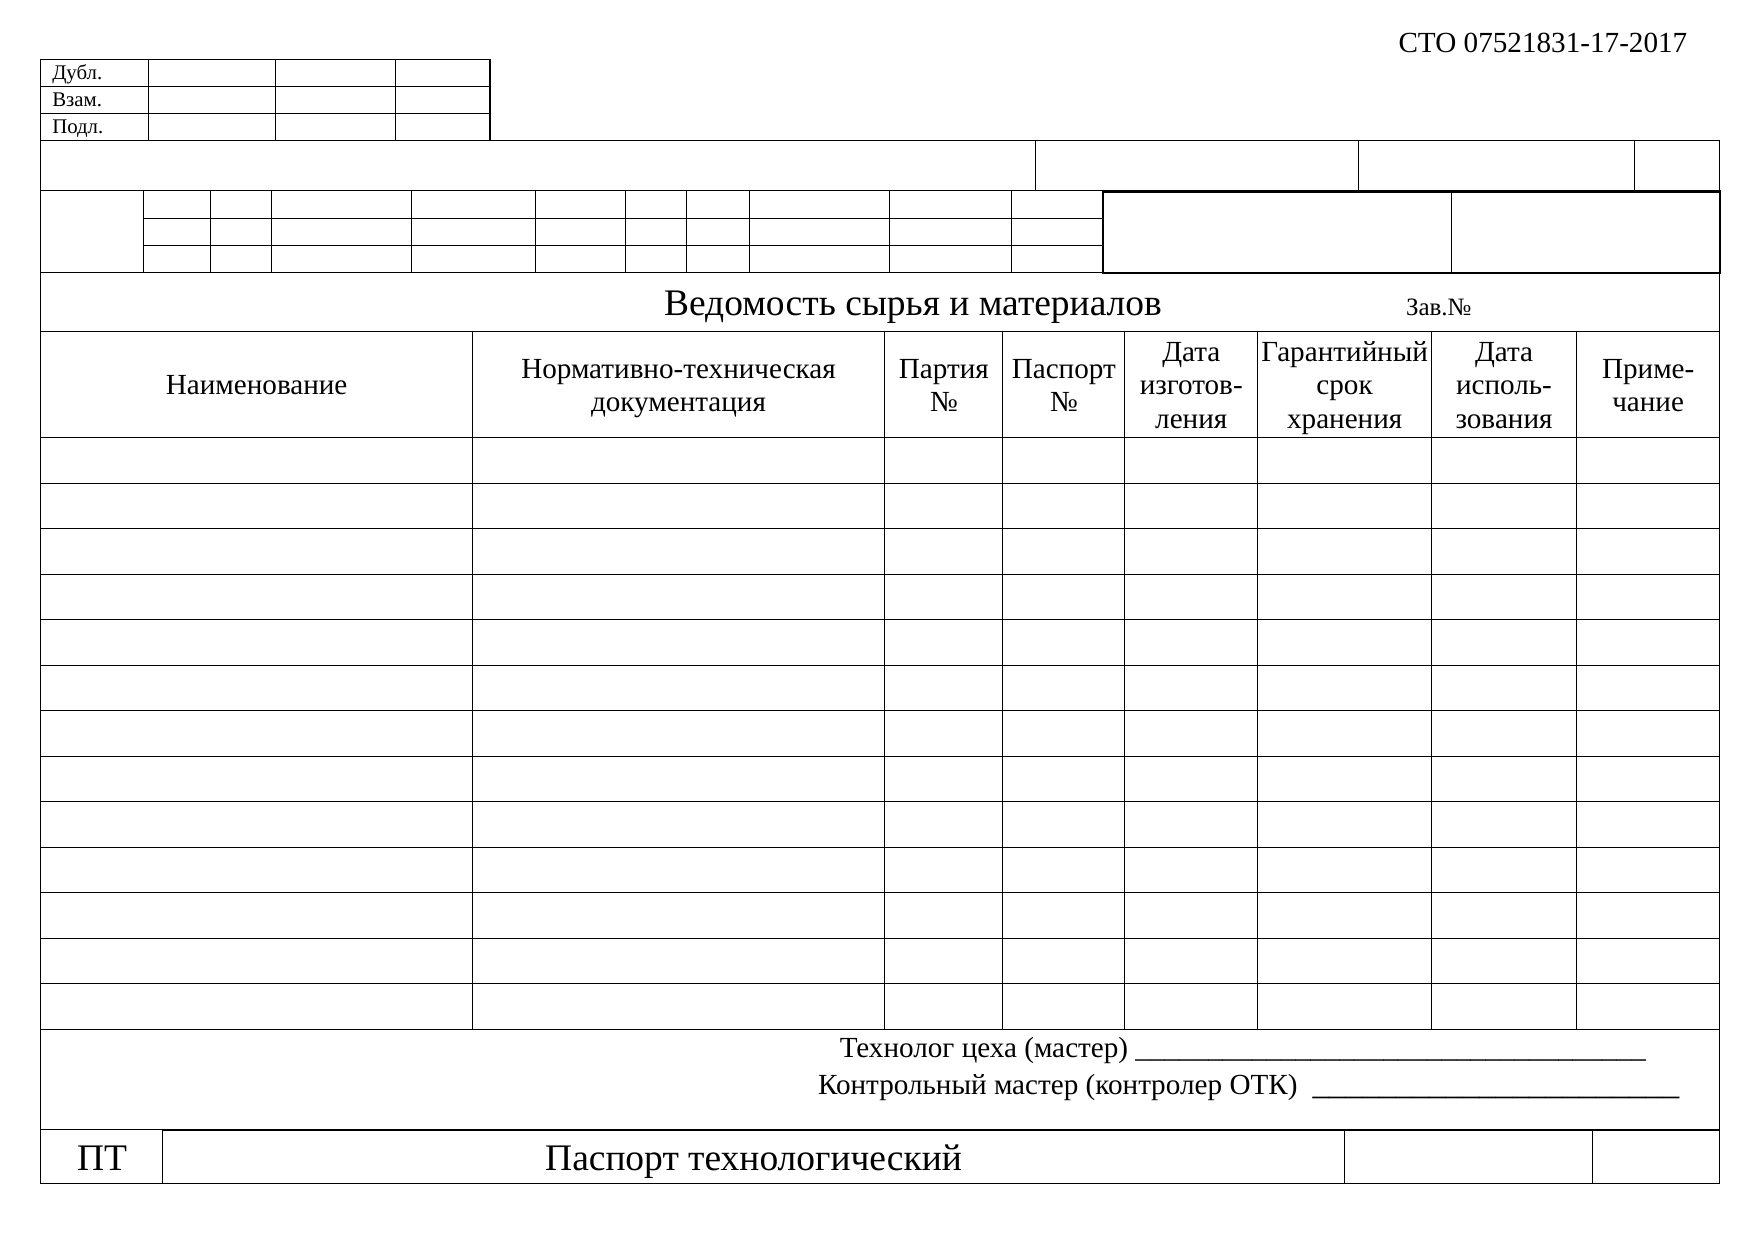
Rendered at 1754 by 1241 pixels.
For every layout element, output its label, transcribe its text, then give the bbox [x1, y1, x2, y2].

table_cell [41, 984, 472, 1029]
table_cell [1003, 484, 1124, 528]
table_header [1253, 59, 1719, 86]
table_header [149, 60, 275, 86]
table_cell [1125, 529, 1257, 573]
table_cell [1635, 141, 1719, 190]
table_cell [1577, 711, 1719, 756]
table_cell [626, 219, 686, 244]
table_cell [1258, 620, 1431, 664]
table_cell Партия № [885, 332, 1002, 437]
table_header [491, 59, 738, 86]
table_cell [1593, 1131, 1719, 1183]
table_cell [473, 484, 884, 528]
table_cell [1125, 939, 1257, 983]
table_cell [1012, 191, 1102, 217]
table_cell [626, 191, 686, 217]
table_cell [1577, 666, 1719, 710]
table_cell [396, 114, 489, 140]
table_cell [1003, 939, 1124, 983]
table_cell [1003, 666, 1124, 710]
table_cell Приме-чание [1577, 332, 1719, 437]
table_cell [149, 87, 275, 113]
table_cell [885, 620, 1002, 664]
table_cell [1003, 620, 1124, 664]
table_cell [1003, 984, 1124, 1029]
table_cell [1577, 893, 1719, 938]
table_cell Взам. [41, 87, 148, 113]
table_cell [687, 219, 749, 244]
table_cell [1258, 939, 1431, 983]
table_cell [41, 711, 472, 756]
table_cell [1125, 620, 1257, 664]
table_header [276, 60, 395, 86]
table_cell [473, 666, 884, 710]
table_header [396, 60, 489, 86]
table_cell [473, 802, 884, 847]
table_cell [41, 620, 472, 664]
table_cell [1012, 246, 1102, 272]
table_cell [1258, 802, 1431, 847]
table_cell [1003, 893, 1124, 938]
table_cell [1577, 984, 1719, 1029]
table_cell [1432, 484, 1576, 528]
table_cell [1125, 666, 1257, 710]
table_cell [1125, 575, 1257, 619]
table_cell [890, 246, 1011, 272]
table_cell [276, 114, 395, 140]
table_cell [885, 711, 1002, 756]
table_cell [1432, 939, 1576, 983]
table_cell [1577, 757, 1719, 801]
table_cell [1258, 757, 1431, 801]
table_cell [687, 191, 749, 217]
table_cell [1125, 757, 1257, 801]
table_cell [1003, 575, 1124, 619]
table_cell [885, 484, 1002, 528]
table_cell [272, 191, 411, 217]
table_cell [1577, 802, 1719, 847]
table_cell Паспорт № [1003, 332, 1124, 437]
table_cell [1125, 984, 1257, 1029]
text СТО 07521831-17-2017 [29, 25, 1723, 59]
table_cell [885, 757, 1002, 801]
table_cell [1577, 575, 1719, 619]
table_cell [1577, 848, 1719, 892]
table_cell [41, 438, 472, 482]
table_cell Дата исполь-зования [1432, 332, 1576, 437]
table_cell [473, 893, 884, 938]
table_cell Технолог цеха (мастер) ___________________________________ Контрольный мастер (контролер ОТК) ______________________ [41, 1030, 1719, 1129]
table_cell [1577, 939, 1719, 983]
table_cell [1577, 529, 1719, 573]
table_header Дубл. [41, 60, 148, 86]
table_cell [1452, 193, 1719, 272]
table_cell Наименование [41, 332, 472, 437]
table_cell [1432, 666, 1576, 710]
table_cell [41, 484, 472, 528]
table_cell [1432, 529, 1576, 573]
table_cell [626, 246, 686, 272]
table_cell [1258, 984, 1431, 1029]
table_cell Ведомость сырья и материалов Зав.№ [41, 273, 1719, 331]
table_cell [396, 87, 489, 113]
table_cell [412, 191, 535, 217]
table_cell [1432, 802, 1576, 847]
table_cell [276, 87, 395, 113]
table_cell [1012, 219, 1102, 244]
table_cell [1577, 438, 1719, 482]
table_cell [885, 893, 1002, 938]
table_cell [473, 848, 884, 892]
table_cell [1125, 438, 1257, 482]
table_cell [272, 246, 411, 272]
table_cell [473, 620, 884, 664]
table_cell [1432, 848, 1576, 892]
table_cell [885, 438, 1002, 482]
table_cell [1003, 848, 1124, 892]
table_cell [1359, 141, 1634, 190]
table_cell [536, 191, 625, 217]
table_cell [1258, 848, 1431, 892]
table_cell [41, 666, 472, 710]
table_cell [1125, 893, 1257, 938]
table_cell [885, 529, 1002, 573]
table_cell [211, 246, 271, 272]
table_cell ПТ [41, 1130, 162, 1183]
table_cell [1125, 484, 1257, 528]
table_cell [144, 219, 210, 244]
table_cell [1432, 620, 1576, 664]
table_cell [41, 575, 472, 619]
table_cell [1125, 848, 1257, 892]
table_cell Паспорт технологический [163, 1131, 1344, 1183]
table_header [739, 59, 1253, 86]
table_cell [1258, 575, 1431, 619]
table_cell [750, 246, 889, 272]
table_cell [536, 219, 625, 244]
table_cell [1432, 984, 1576, 1029]
table_cell [41, 802, 472, 847]
table_cell [473, 575, 884, 619]
table_cell [211, 191, 271, 217]
table_cell [1258, 893, 1431, 938]
table_cell [1345, 1131, 1592, 1183]
table_cell [885, 939, 1002, 983]
table_cell Подл. [41, 114, 148, 140]
table_cell [1036, 141, 1358, 190]
table_cell [412, 246, 535, 272]
table_cell [1003, 529, 1124, 573]
table_cell [41, 529, 472, 573]
table_cell [41, 757, 472, 801]
table_cell [144, 246, 210, 272]
table_cell [473, 711, 884, 756]
table_cell [1104, 193, 1451, 272]
table_cell [473, 757, 884, 801]
table_cell Нормативно-техническая документация [473, 332, 884, 437]
table_cell [1258, 438, 1431, 482]
table_cell [412, 219, 535, 244]
table_cell Гарантийный срок хранения [1258, 332, 1431, 437]
table_cell [1577, 484, 1719, 528]
table_cell [1003, 802, 1124, 847]
table_cell [1432, 575, 1576, 619]
table_cell [41, 848, 472, 892]
table_cell [1258, 484, 1431, 528]
table_cell [473, 438, 884, 482]
table_cell [890, 219, 1011, 244]
table_cell [41, 893, 472, 938]
table_cell [1003, 711, 1124, 756]
table_cell [491, 113, 785, 140]
table_cell [1432, 893, 1576, 938]
table_cell [491, 86, 785, 113]
table_cell [473, 984, 884, 1029]
table_cell [885, 984, 1002, 1029]
table_cell [785, 86, 1719, 140]
table_cell [1258, 666, 1431, 710]
table_cell [473, 529, 884, 573]
table_cell [885, 666, 1002, 710]
table_cell [1003, 438, 1124, 482]
table_cell [41, 939, 472, 983]
table_cell [41, 191, 143, 272]
table_cell [211, 219, 271, 244]
table_cell [41, 141, 1035, 190]
table_cell [1432, 757, 1576, 801]
table_cell [1125, 711, 1257, 756]
table_cell [1258, 529, 1431, 573]
table_cell [272, 219, 411, 244]
table_cell [1003, 757, 1124, 801]
table_cell [1258, 711, 1431, 756]
table_cell [473, 939, 884, 983]
table_cell [687, 246, 749, 272]
table_cell [885, 848, 1002, 892]
table_cell [1432, 438, 1576, 482]
table_cell [750, 219, 889, 244]
table_cell [885, 575, 1002, 619]
table_cell Дата изготов-ления [1125, 332, 1257, 437]
table_cell [144, 191, 210, 217]
table_cell [1125, 802, 1257, 847]
table_cell [885, 802, 1002, 847]
table_cell [536, 246, 625, 272]
table_cell [1577, 620, 1719, 664]
table_cell [750, 191, 889, 217]
table_cell [1432, 711, 1576, 756]
table_cell [149, 114, 275, 140]
table_cell [890, 191, 1011, 217]
